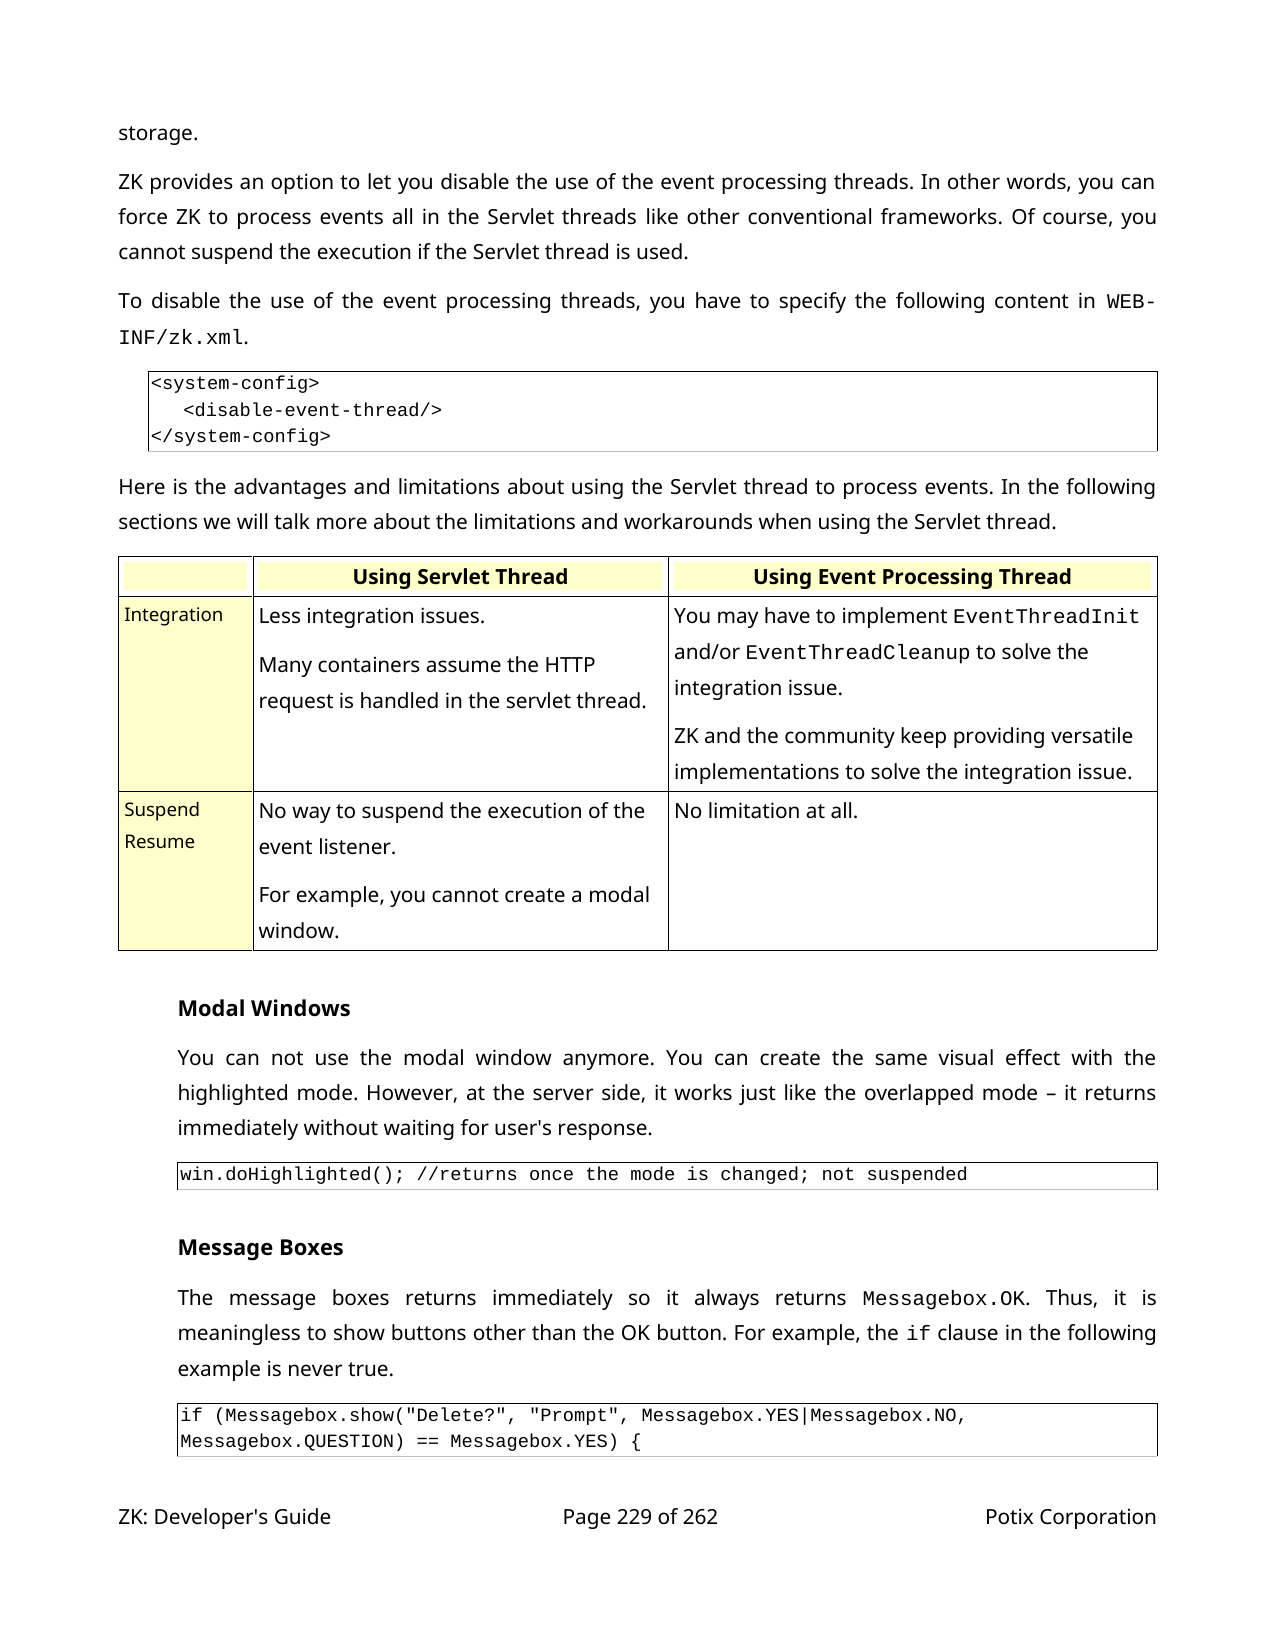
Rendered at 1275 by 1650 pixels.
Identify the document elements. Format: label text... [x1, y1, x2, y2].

text storage. [118, 118, 1157, 146]
text Here is the advantages and limitations about using the Servlet thread to process events. In the following sections we will talk more about the limitations and workarounds when using the Servlet thread. [118, 472, 1157, 535]
table_cell No limitation at all. [669, 792, 1157, 950]
table_cell Less integration issues. Many containers assume the HTTP request is handled in the servlet thread. [254, 597, 668, 791]
subtitle Message Boxes [177, 1232, 1157, 1262]
text win.doHighlighted(); //returns once the mode is changed; not suspended [178, 1163, 1157, 1189]
text You can not use the modal window anymore. You can create the same visual effect with the highlighted mode. However, at the server side, it works just like the overlapped mode – it returns immediately without waiting for user's response. [177, 1043, 1157, 1142]
table_cell No way to suspend the execution of the event listener. For example, you cannot create a modal window. [254, 792, 668, 950]
text ZK provides an option to let you disable the use of the event processing threads. In other words, you can force ZK to process events all in the Servlet threads like other conventional frameworks. Of course, you cannot suspend the execution if the Servlet thread is used. [118, 167, 1157, 266]
text if (Messagebox.show("Delete?", "Prompt", Messagebox.YES|Messagebox.NO, Messagebox.QUESTION) == Messagebox.YES) { [178, 1404, 1157, 1456]
text The message boxes returns immediately so it always returns Messagebox.OK. Thus, it is meaningless to show buttons other than the OK button. For example, the if clause in the following example is never true. [177, 1283, 1157, 1382]
table_cell Integration [119, 597, 252, 791]
table_header Using Servlet Thread [254, 557, 668, 596]
subtitle Modal Windows [177, 992, 1157, 1022]
table_cell You may have to implement EventThreadInit and/or EventThreadCleanup to solve the integration issue. ZK and the community keep providing versatile implementations to solve the integration issue. [669, 597, 1157, 791]
table_header [119, 557, 252, 596]
text <system-config> <disable-event-thread/> </system-config> [149, 372, 1157, 451]
text To disable the use of the event processing threads, you have to specify the following content in WEB-INF/zk.xml. [118, 286, 1157, 350]
table_header Using Event Processing Thread [669, 557, 1157, 596]
table_cell Suspend Resume [119, 792, 252, 950]
